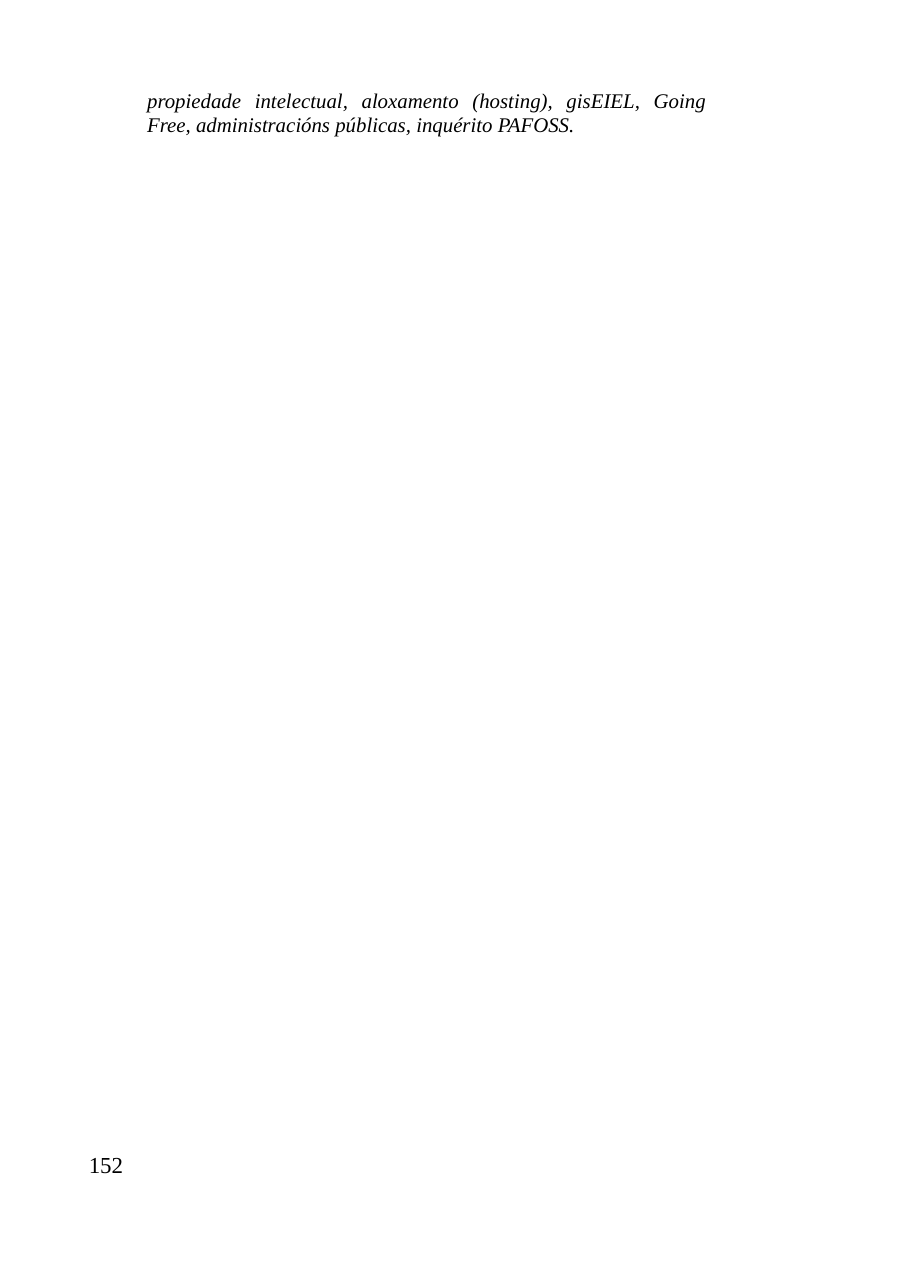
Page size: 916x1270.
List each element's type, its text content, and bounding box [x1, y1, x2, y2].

text propiedade intelectual, aloxamento (hosting), gisEIEL, Going Free, administracións públicas, inquérito PAFOSS. [147, 88, 708, 137]
